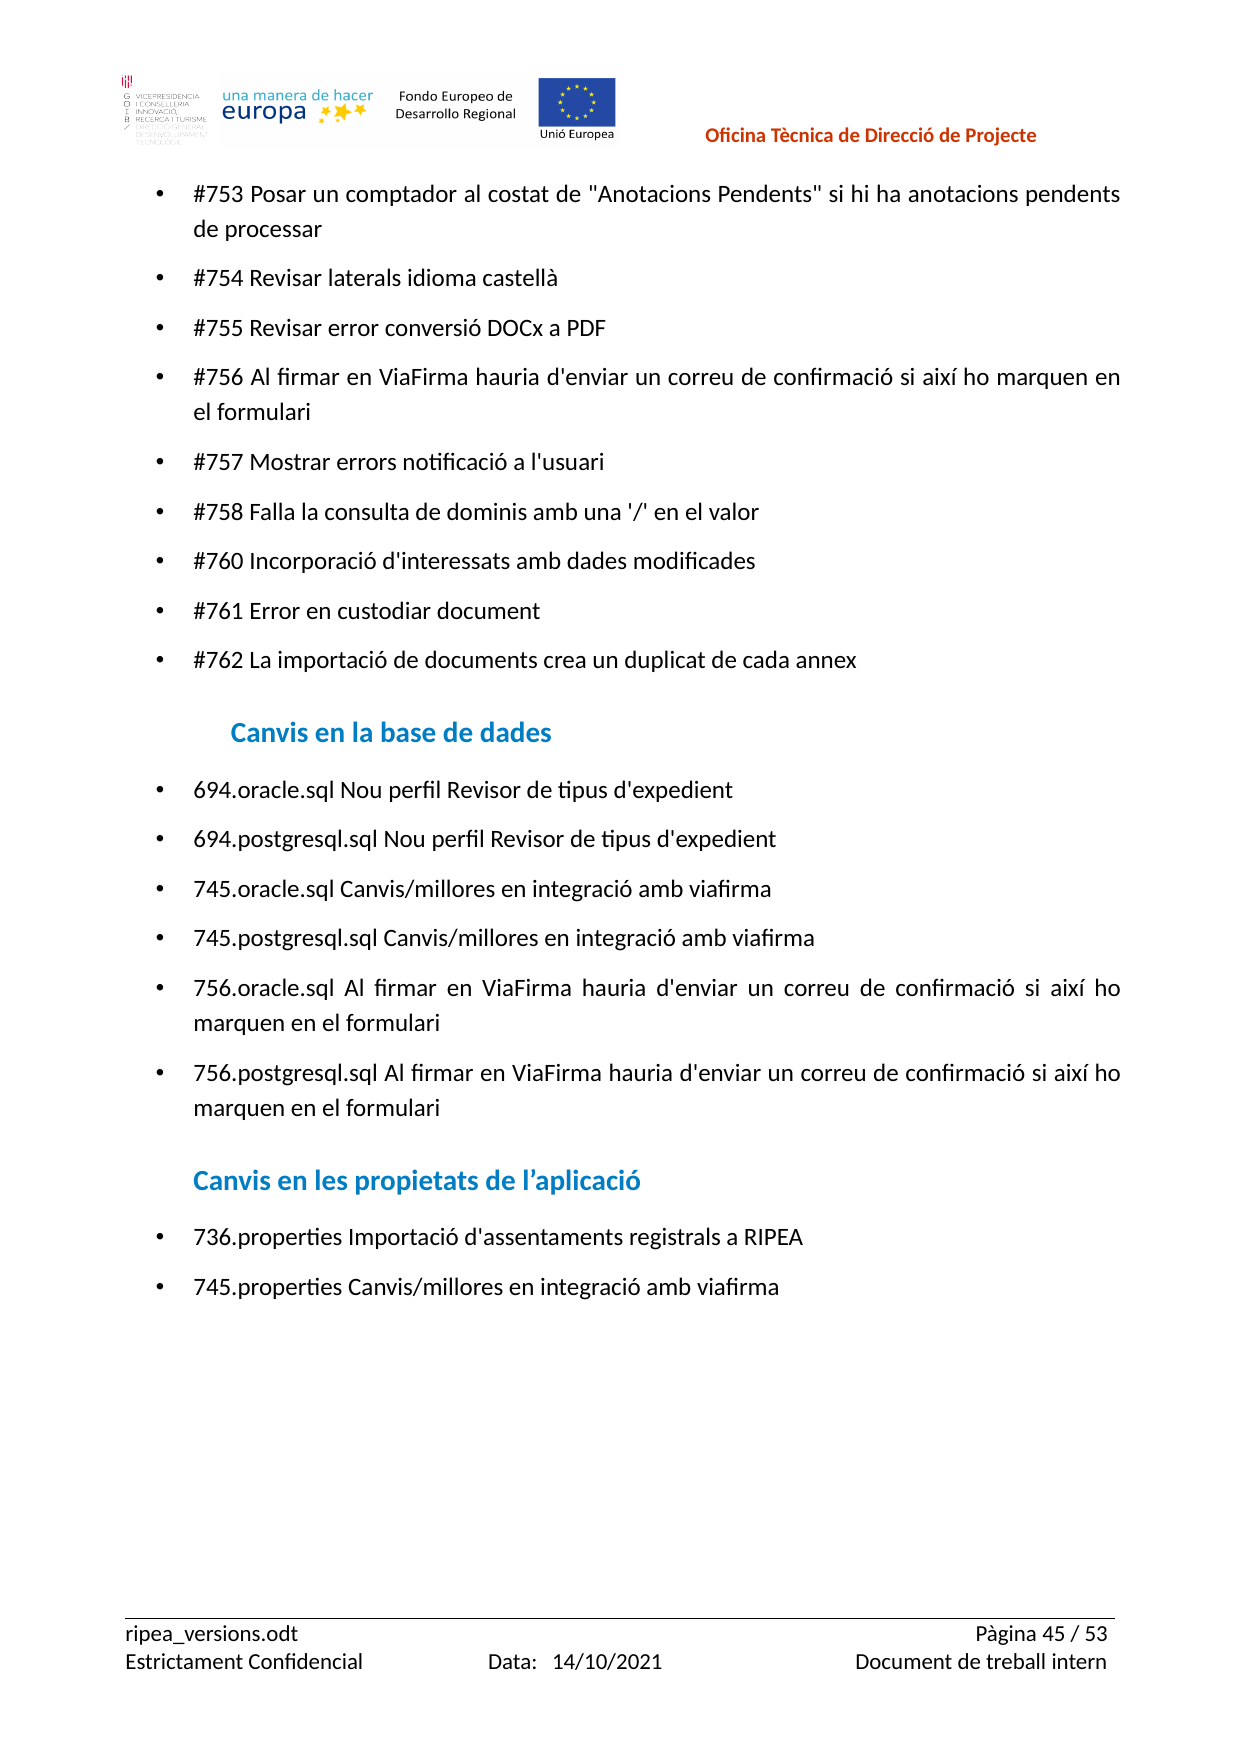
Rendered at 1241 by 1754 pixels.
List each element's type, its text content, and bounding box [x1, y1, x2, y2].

list #760 Incorporació d'interessats amb dades modificades [156, 545, 1122, 576]
list 745.oracle.sql Canvis/millores en integració amb viafirma [156, 873, 1122, 903]
list 694.postgresql.sql Nou perfil Revisor de tipus d'expedient [156, 823, 1122, 854]
list 756.postgresql.sql Al firmar en ViaFirma hauria d'enviar un correu de confirmació si així ho marquen en el formulari [156, 1057, 1122, 1122]
list #758 Falla la consulta de dominis amb una '/' en el valor [156, 496, 1122, 526]
list 745.properties Canvis/millores en integració amb viafirma [156, 1271, 1122, 1301]
list #756 Al firmar en ViaFirma hauria d'enviar un correu de confirmació si així ho marquen en el formulari [156, 361, 1122, 427]
list #762 La importació de documents crea un duplicat de cada annex [156, 644, 1122, 675]
list #755 Revisar error conversió DOCx a PDF [156, 312, 1122, 342]
list 756.oracle.sql Al firmar en ViaFirma hauria d'enviar un correu de confirmació si així ho marquen en el formulari [156, 972, 1122, 1038]
list 736.properties Importació d'assentaments registrals a RIPEA [156, 1221, 1122, 1252]
subtitle Canvis en la base de dades [193, 714, 1122, 750]
list #754 Revisar laterals idioma castellà [156, 262, 1122, 293]
list 694.oracle.sql Nou perfil Revisor de tipus d'expedient [156, 774, 1122, 804]
list #761 Error en custodiar document [156, 595, 1122, 625]
subtitle Canvis en les propietats de l’aplicació [156, 1162, 1122, 1198]
list #757 Mostrar errors notificació a l'usuari [156, 446, 1122, 477]
picture [219, 73, 621, 147]
list #753 Posar un comptador al costat de "Anotacions Pendents" si hi ha anotacions pendents de processar [156, 178, 1122, 243]
picture [118, 73, 213, 147]
list 745.postgresql.sql Canvis/millores en integració amb viafirma [156, 923, 1122, 953]
